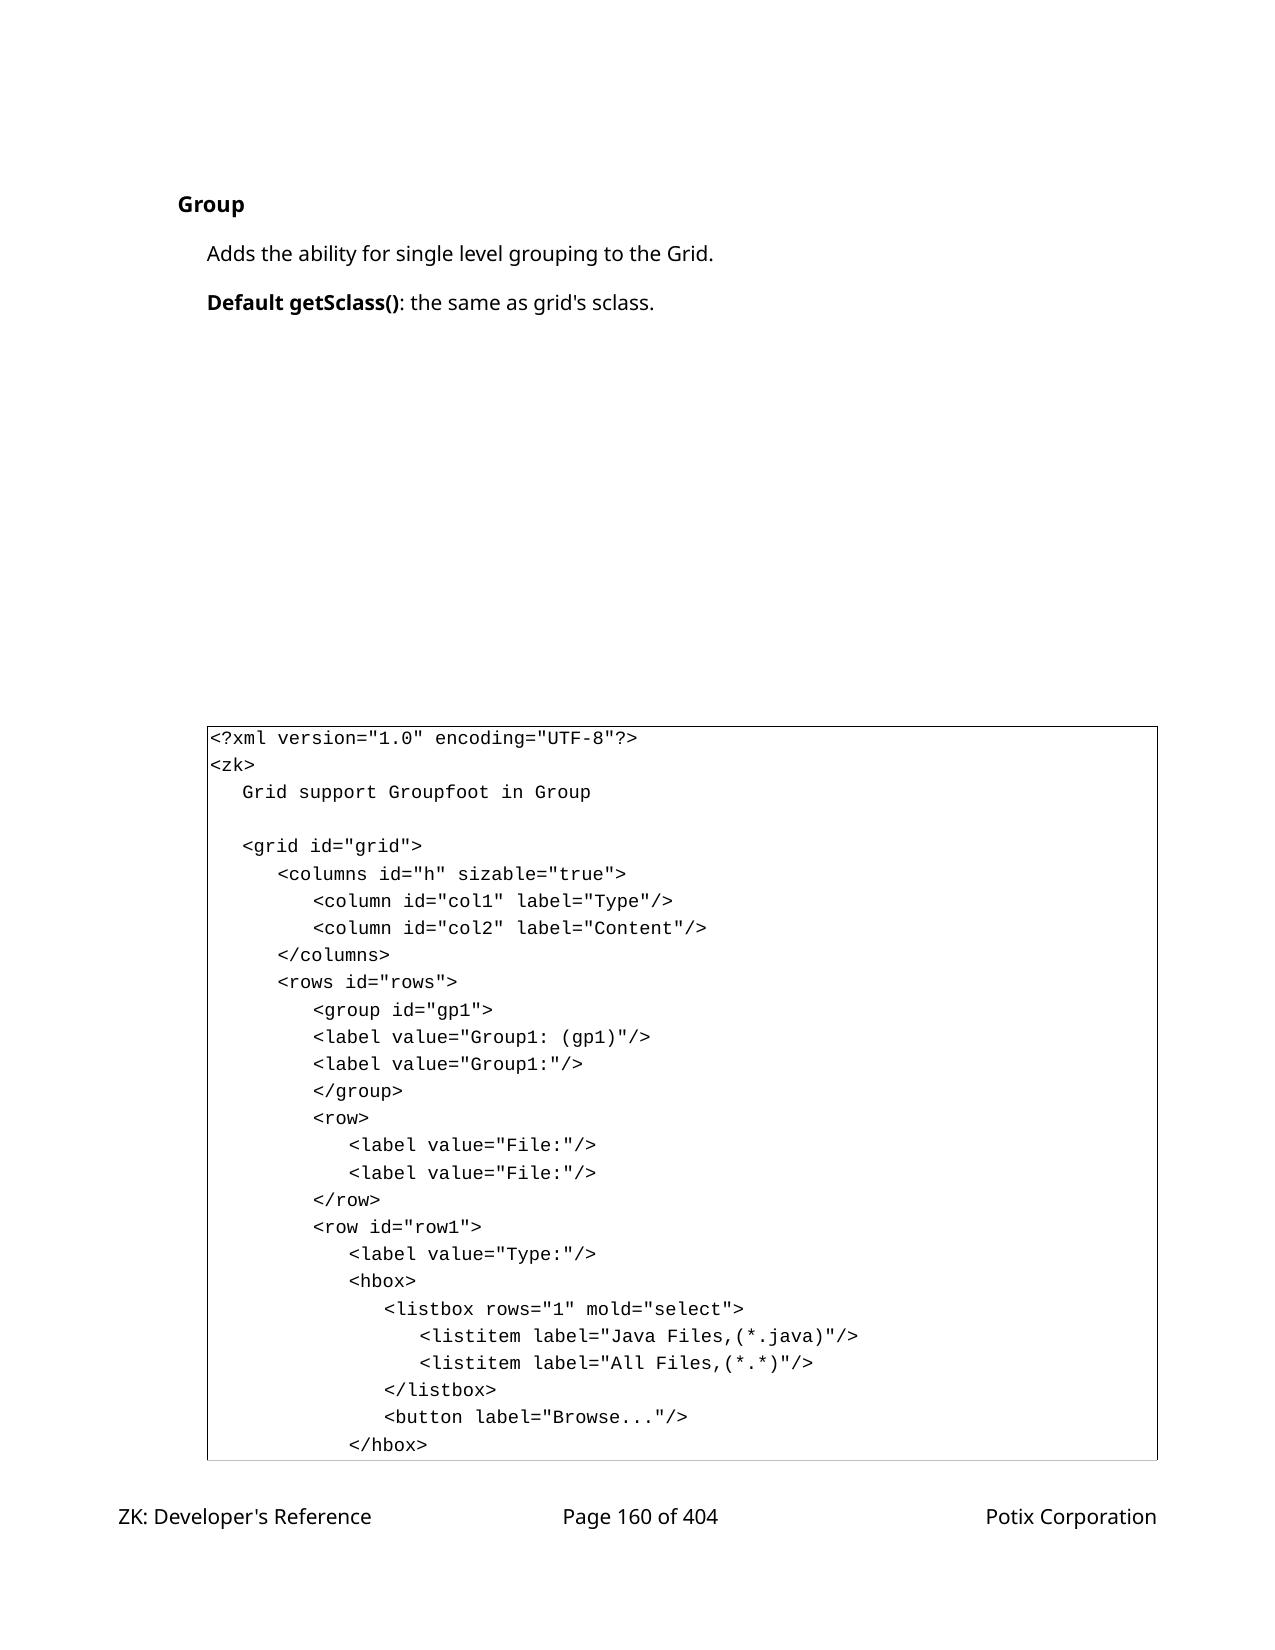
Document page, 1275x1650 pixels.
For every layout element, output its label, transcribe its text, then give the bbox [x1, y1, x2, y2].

text Default getSclass(): the same as grid's sclass. [207, 288, 1157, 317]
text <label value="File:"/> [208, 1161, 1157, 1185]
text <listitem label="Java Files,(*.java)"/> [208, 1324, 1157, 1348]
text <columns id="h" sizable="true"> [208, 861, 1157, 886]
text </row> [208, 1188, 1157, 1212]
text <label value="Type:"/> [208, 1242, 1157, 1266]
subtitle Group [177, 189, 1157, 219]
text <grid id="grid"> [208, 834, 1157, 858]
text <hbox> [208, 1269, 1157, 1293]
text <listitem label="All Files,(*.*)"/> [208, 1351, 1157, 1375]
text Adds the ability for single level grouping to the Grid. [207, 239, 1157, 268]
text </columns> [208, 943, 1157, 967]
text <column id="col2" label="Content"/> [208, 916, 1157, 940]
text <listbox rows="1" mold="select"> [208, 1296, 1157, 1321]
text <button label="Browse..."/> [208, 1405, 1157, 1429]
text <?xml version="1.0" encoding="UTF-8"?> [208, 727, 1157, 750]
text Grid support Groupfoot in Group [208, 780, 1157, 804]
text <label value="Group1:"/> [208, 1052, 1157, 1076]
text <rows id="rows"> [208, 970, 1157, 994]
text <column id="col1" label="Type"/> [208, 889, 1157, 913]
text </group> [208, 1079, 1157, 1103]
text <row id="row1"> [208, 1215, 1157, 1239]
text <label value="Group1: (gp1)"/> [208, 1024, 1157, 1049]
text </listbox> [208, 1378, 1157, 1402]
text <row> [208, 1106, 1157, 1130]
text </hbox> [208, 1432, 1157, 1460]
text <label value="File:"/> [208, 1133, 1157, 1158]
text <group id="gp1"> [208, 997, 1157, 1022]
text <zk> [208, 753, 1157, 777]
